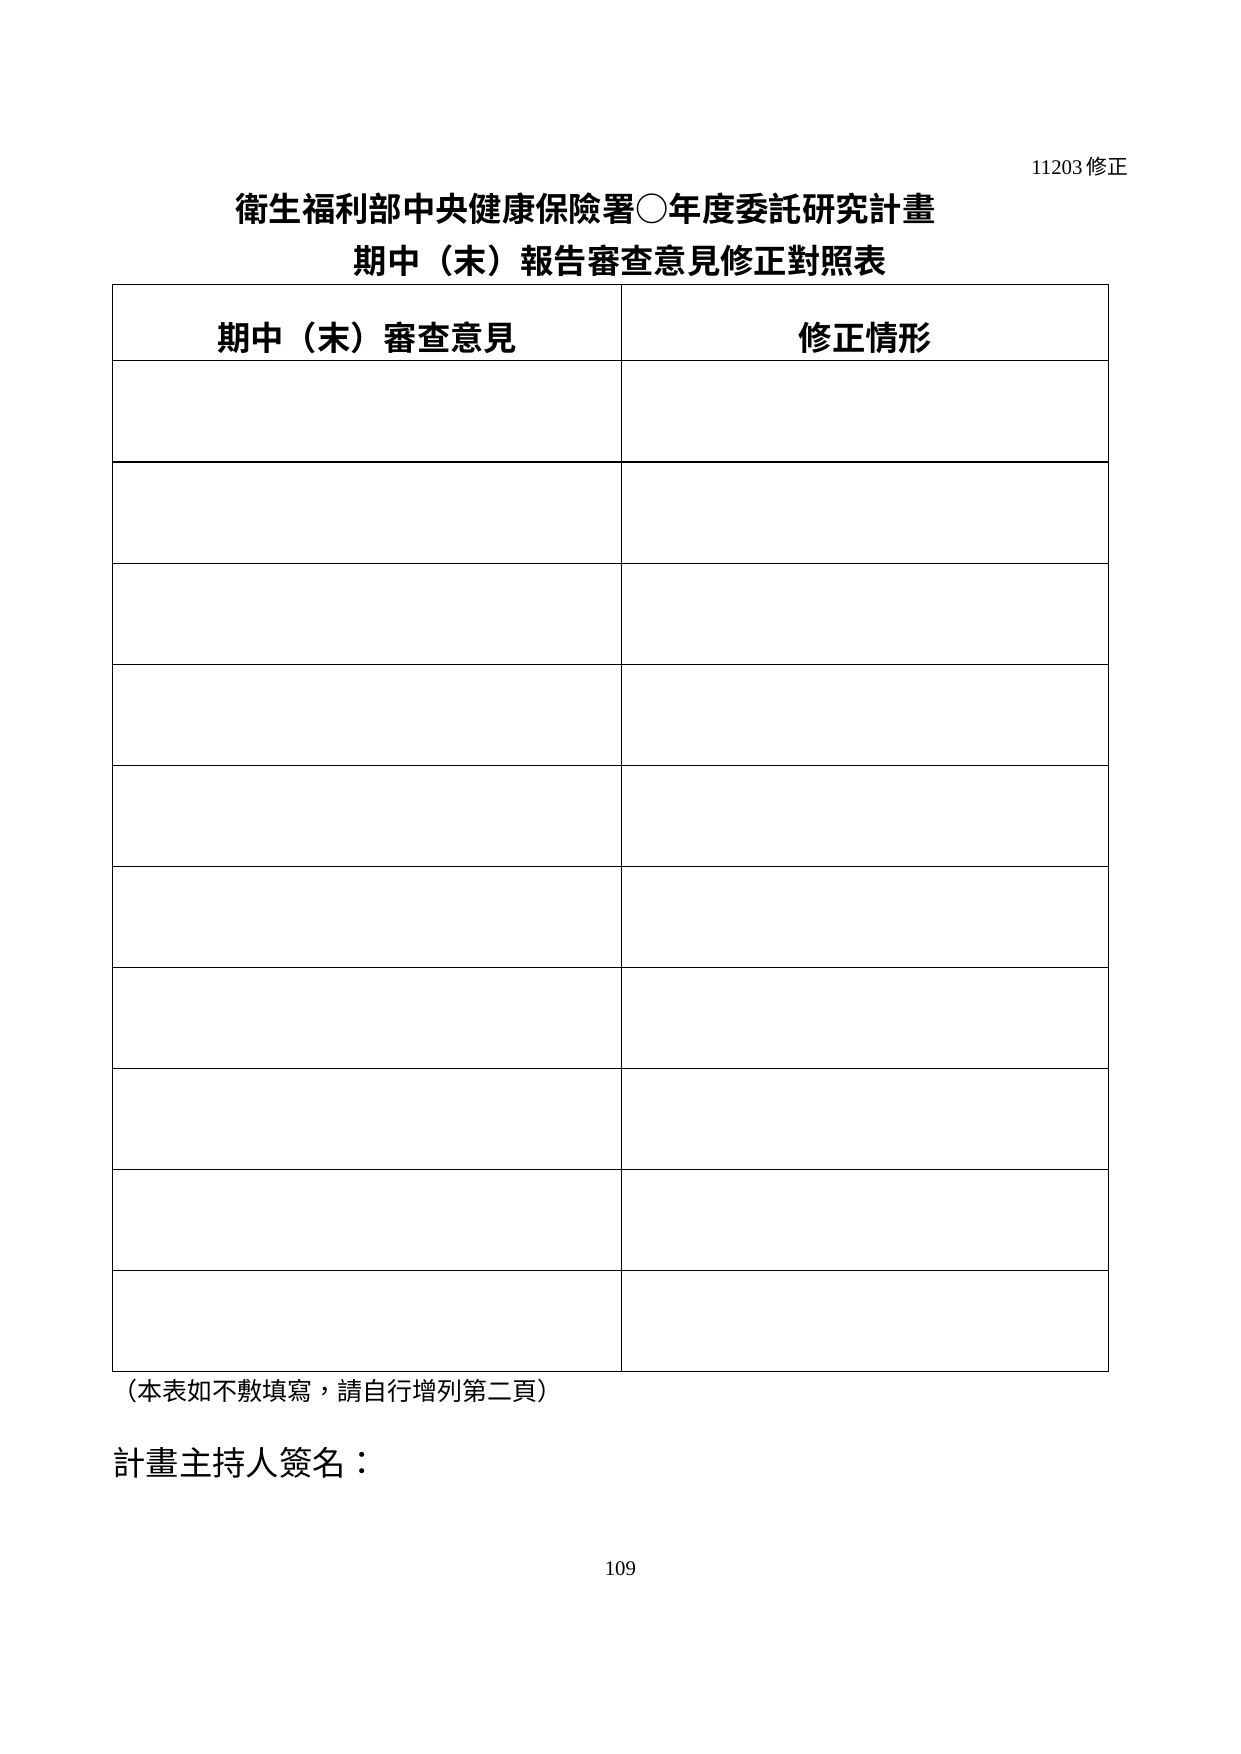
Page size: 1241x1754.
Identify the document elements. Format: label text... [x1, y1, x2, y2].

table_cell [622, 361, 1108, 461]
table_cell  [113, 665, 621, 764]
table_cell [622, 1170, 1108, 1270]
table_cell  [113, 361, 621, 461]
text 衛生福利部中央健康保險署○年度委託研究計畫 [112, 180, 1058, 232]
table_cell [622, 1069, 1108, 1169]
table_cell  [113, 766, 621, 866]
table_cell [622, 766, 1108, 866]
table_cell  [113, 564, 621, 663]
table_cell [622, 564, 1108, 663]
table_cell [622, 1271, 1108, 1371]
table_cell  [113, 1170, 621, 1270]
table_cell [622, 867, 1108, 967]
text 計畫主持人簽名： [112, 1437, 1128, 1485]
table_cell  [113, 867, 621, 967]
table_cell [622, 968, 1108, 1068]
table_cell  [113, 463, 621, 562]
table_cell [622, 665, 1108, 764]
table_cell  [113, 1271, 621, 1371]
table_header 期中（末）審查意見 [113, 285, 621, 360]
table_cell [622, 463, 1108, 562]
table_cell  [113, 968, 621, 1068]
text 期中（末）報告審查意見修正對照表 [112, 232, 1128, 284]
text （本表如不敷填寫，請自行增列第二頁） [112, 1372, 1128, 1408]
table_header 修正情形 [622, 285, 1108, 360]
table_cell  [113, 1069, 621, 1169]
